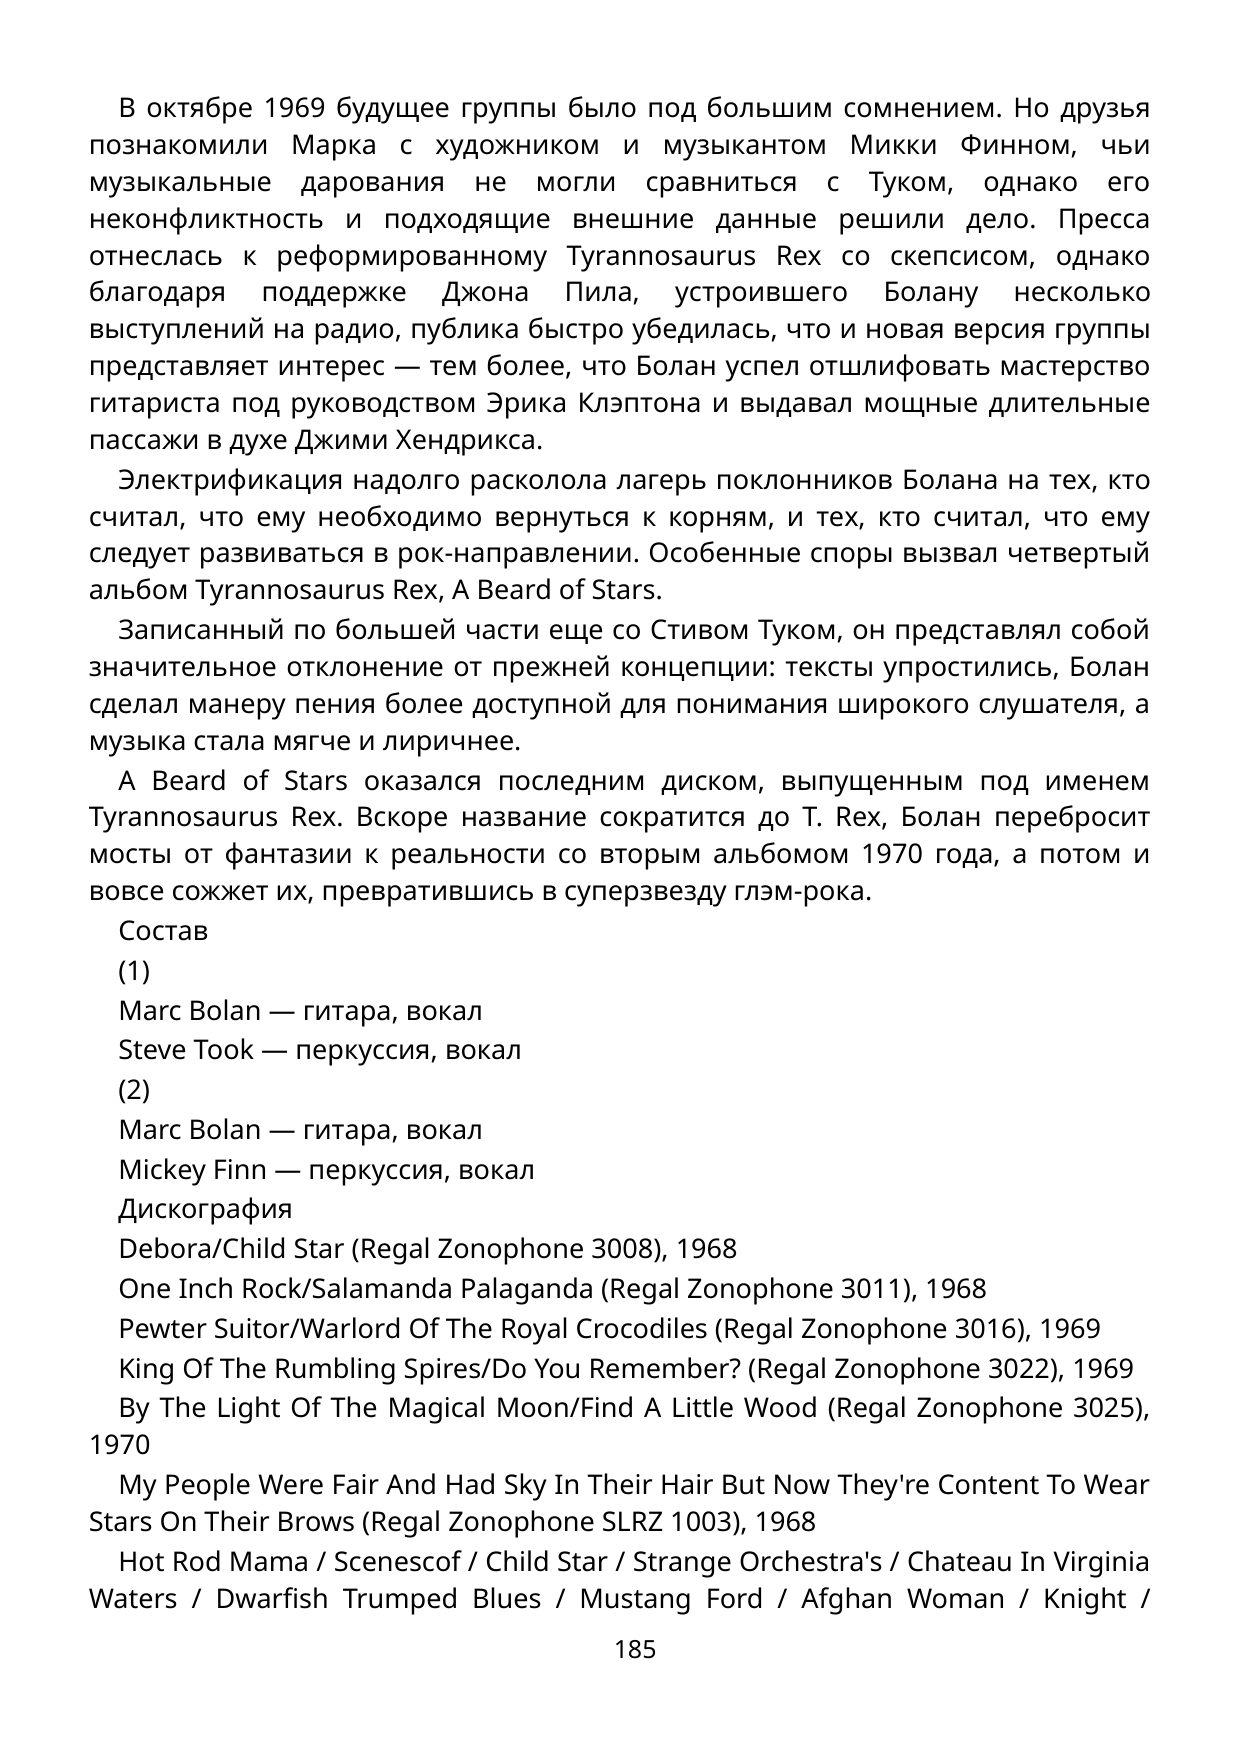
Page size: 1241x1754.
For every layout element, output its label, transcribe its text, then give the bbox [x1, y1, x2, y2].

text Marc Bolan — гитара, вокал [88, 1110, 1152, 1147]
text Marc Bolan — гитара, вокал [88, 991, 1152, 1028]
text My People Were Fair And Had Sky In Their Hair But Now They're Content To Wear Stars On Their Brows (Regal Zonophone SLRZ 1003), 1968 [88, 1466, 1152, 1539]
text Pewter Suitor/Warlord Of The Royal Crocodiles (Regal Zonophone 3016), 1969 [88, 1309, 1152, 1346]
text (1) [88, 951, 1152, 988]
text Электрификация надолго расколола лагерь поклонников Болана на тех, кто считал, что ему необходимо вернуться к корням, и тех, кто считал, что ему следует развиваться в рок-направлении. Особенные споры вызвал четвертый альбом Tyrannosaurus Rex, A Beard of Stars. [88, 460, 1152, 608]
text King Of The Rumbling Spires/Do You Remember? (Regal Zonophone 3022), 1969 [88, 1349, 1152, 1386]
text Дискография [88, 1190, 1152, 1227]
text One Inch Rock/Salamanda Palaganda (Regal Zonophone 3011), 1968 [88, 1269, 1152, 1306]
text (2) [88, 1071, 1152, 1107]
text Steve Took — перкуссия, вокал [88, 1031, 1152, 1068]
text Debora/Child Star (Regal Zonophone 3008), 1968 [88, 1230, 1152, 1267]
text Mickey Finn — перкуссия, вокал [88, 1150, 1152, 1187]
text В октябре 1969 будущее группы было под большим сомнением. Но друзья познакомили Марка с художником и музыкантом Микки Финном, чьи музыкальные дарования не могли сравниться с Туком, однако его неконфликтность и подходящие внешние данные решили дело. Пресса отнеслась к реформированному Tyrannosaurus Rex со скепсисом, однако благодаря поддержке Джона Пила, устроившего Болану несколько выступлений на радио, публика быстро убедилась, что и новая версия группы представляет интерес — тем более, что Болан успел отшлифовать мастерство гитариста под руководством Эрика Клэптона и выдавал мощные длительные пассажи в духе Джими Хендрикса. [88, 88, 1152, 457]
text Hot Rod Mama / Scenescof / Child Star / Strange Orchestra's / Chateau In Virginia Waters / Dwarfish Trumped Blues / Mustang Ford / Afghan Woman / Knight / [88, 1542, 1152, 1616]
text Записанный по большей части еще со Стивом Туком, он представлял собой значительное отклонение от прежней концепции: тексты упростились, Болан сделал манеру пения более доступной для понимания широкого слушателя, а музыка стала мягче и лиричнее. [88, 611, 1152, 758]
text Состав [88, 911, 1152, 948]
text A Beard of Stars оказался последним диском, выпущенным под именем Tyrannosaurus Rex. Вскоре название сократится до T. Rex, Болан перебросит мосты от фантазии к реальности со вторым альбомом 1970 года, а потом и вовсе сожжет их, превратившись в суперзвезду глэм-рока. [88, 761, 1152, 908]
text By The Light Of The Magical Moon/Find A Little Wood (Regal Zonophone 3025), 1970 [88, 1389, 1152, 1463]
